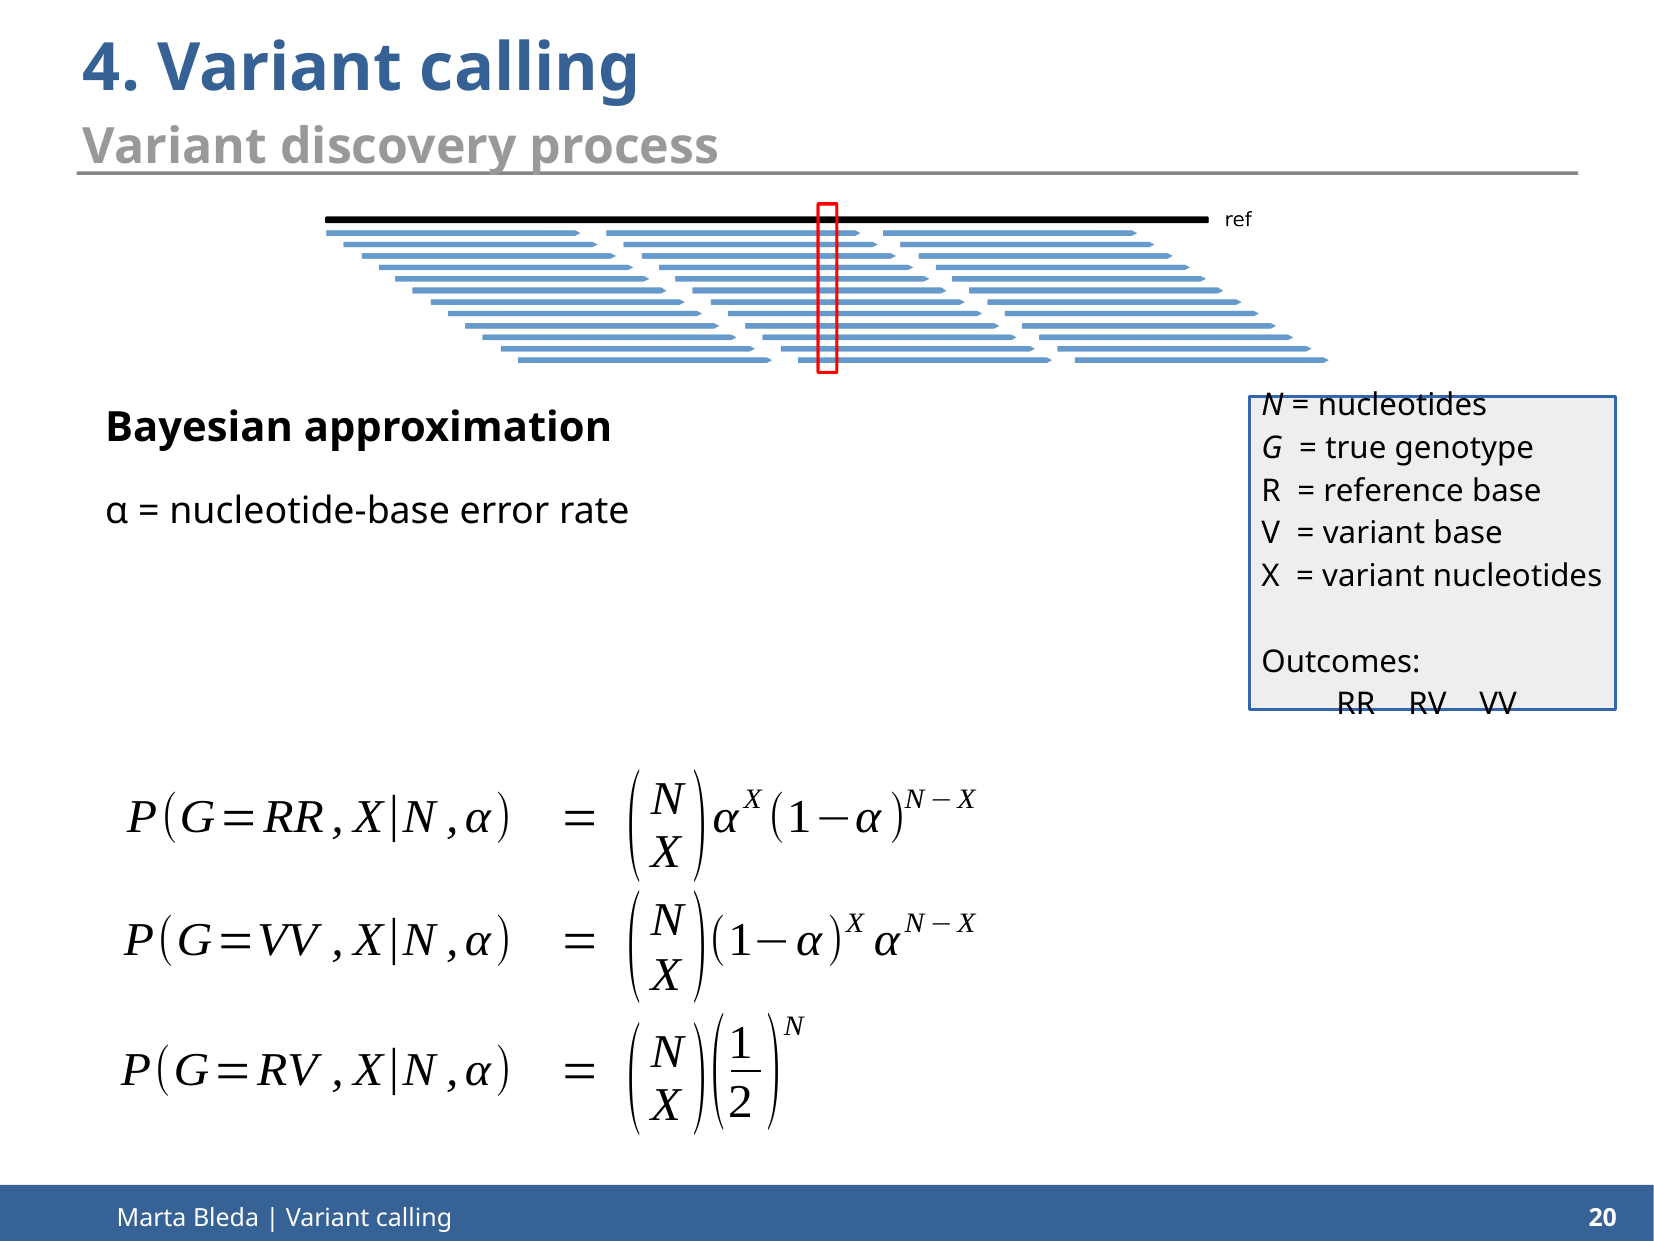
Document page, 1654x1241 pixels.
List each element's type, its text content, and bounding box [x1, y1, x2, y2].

list Bayesian approximation α = nucleotide-base error rate [105, 396, 1572, 1139]
text_box N = nucleotides G = true genotype R = reference base V = variant base X = variant nucleotides Outcomes: RR RV VV [1249, 396, 1616, 710]
title 4. Variant calling Variant discovery process [82, 31, 1571, 166]
picture [325, 202, 1329, 374]
picture [497, 170, 533, 175]
picture [74, 170, 490, 175]
chart [105, 761, 989, 1137]
picture [540, 170, 1580, 175]
